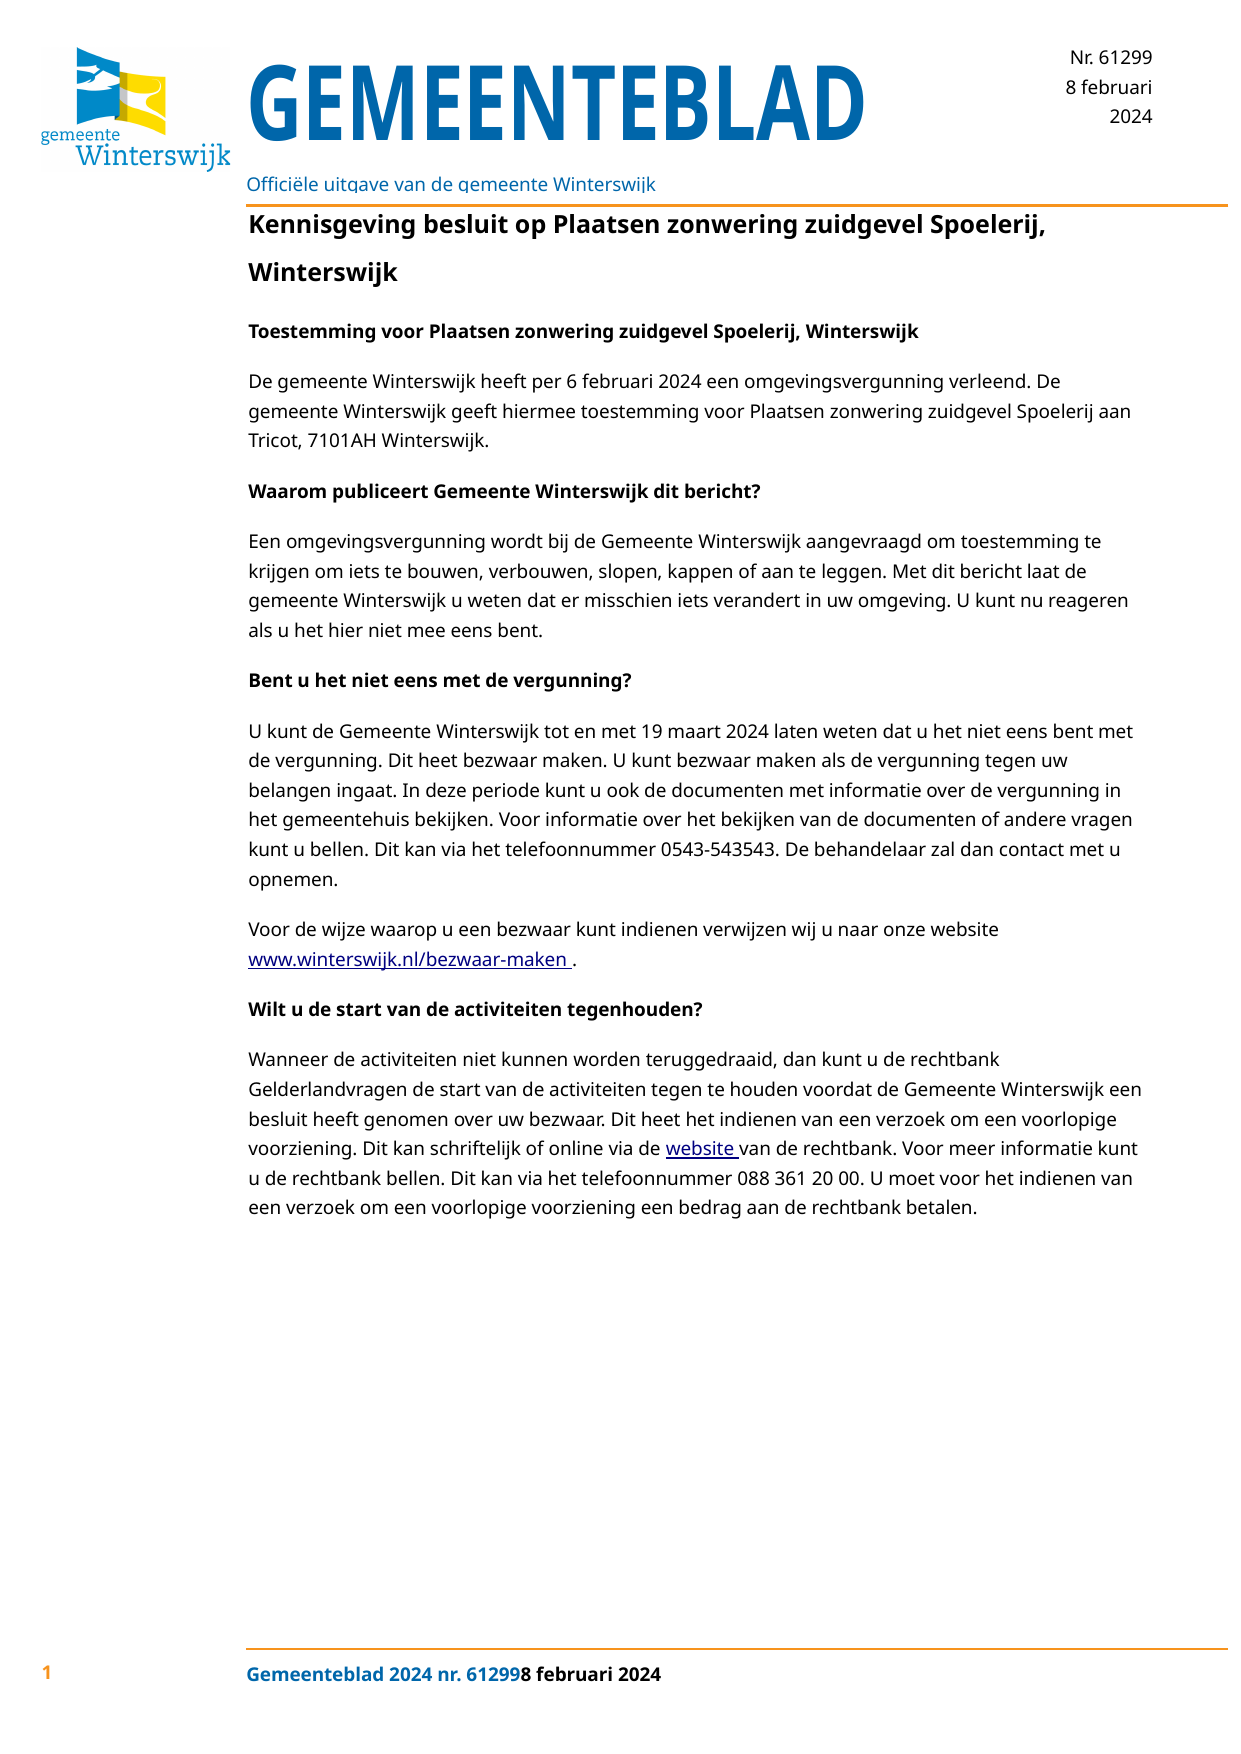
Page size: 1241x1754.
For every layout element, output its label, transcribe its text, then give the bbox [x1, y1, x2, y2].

text U kunt de Gemeente Winterswijk tot en met 19 maart 2024 laten weten dat u het niet eens bent met de vergunning. Dit heet bezwaar maken. U kunt bezwaar maken als de vergunning tegen uw belangen ingaat. In deze periode kunt u ook de documenten met informatie over de vergunning in het gemeentehuis bekijken. Voor informatie over het bekijken van de documenten of andere vragen kunt u bellen. Dit kan via het telefoonnummer 0543-543543. De behandelaar zal dan contact met u opnemen. [248, 718, 1152, 892]
text Toestemming voor Plaatsen zonwering zuidgevel Spoelerij, Winterswijk [248, 318, 1152, 344]
text Waarom publiceert Gemeente Winterswijk dit bericht? [248, 478, 1152, 504]
text Wilt u de start van de activiteiten tegenhouden? [248, 996, 1152, 1022]
text Een omgevingsvergunning wordt bij de Gemeente Winterswijk aangevraagd om toestemming te krijgen om iets te bouwen, verbouwen, slopen, kappen of aan te leggen. Met dit bericht laat de gemeente Winterswijk u weten dat er misschien iets verandert in uw omgeving. U kunt nu reageren als u het hier niet mee eens bent. [248, 528, 1152, 643]
text De gemeente Winterswijk heeft per 6 februari 2024 een omgevingsvergunning verleend. De gemeente Winterswijk geeft hiermee toestemming voor Plaatsen zonwering zuidgevel Spoelerij aan Tricot, 7101AH Winterswijk. [248, 368, 1152, 453]
text Kennisgeving besluit op Plaatsen zonwering zuidgevel Spoelerij, Winterswijk [248, 207, 1152, 288]
text Wanneer de activiteiten niet kunnen worden teruggedraaid, dan kunt u de rechtbank Gelderlandvragen de start van de activiteiten tegen te houden voordat de Gemeente Winterswijk een besluit heeft genomen over uw bezwaar. Dit heet het indienen van een verzoek om een voorlopige voorziening. Dit kan schriftelijk of online via de website van de rechtbank. Voor meer informatie kunt u de rechtbank bellen. Dit kan via het telefoonnummer 088 361 20 00. U moet voor het indienen van een verzoek om een voorlopige voorziening een bedrag aan de rechtbank betalen. [248, 1047, 1152, 1220]
text Voor de wijze waarop u een bezwaar kunt indienen verwijzen wij u naar onze website www.winterswijk.nl/bezwaar-maken . [248, 916, 1152, 972]
picture [225, 153, 231, 162]
picture [41, 47, 231, 172]
text Bent u het niet eens met de vergunning? [248, 667, 1152, 693]
